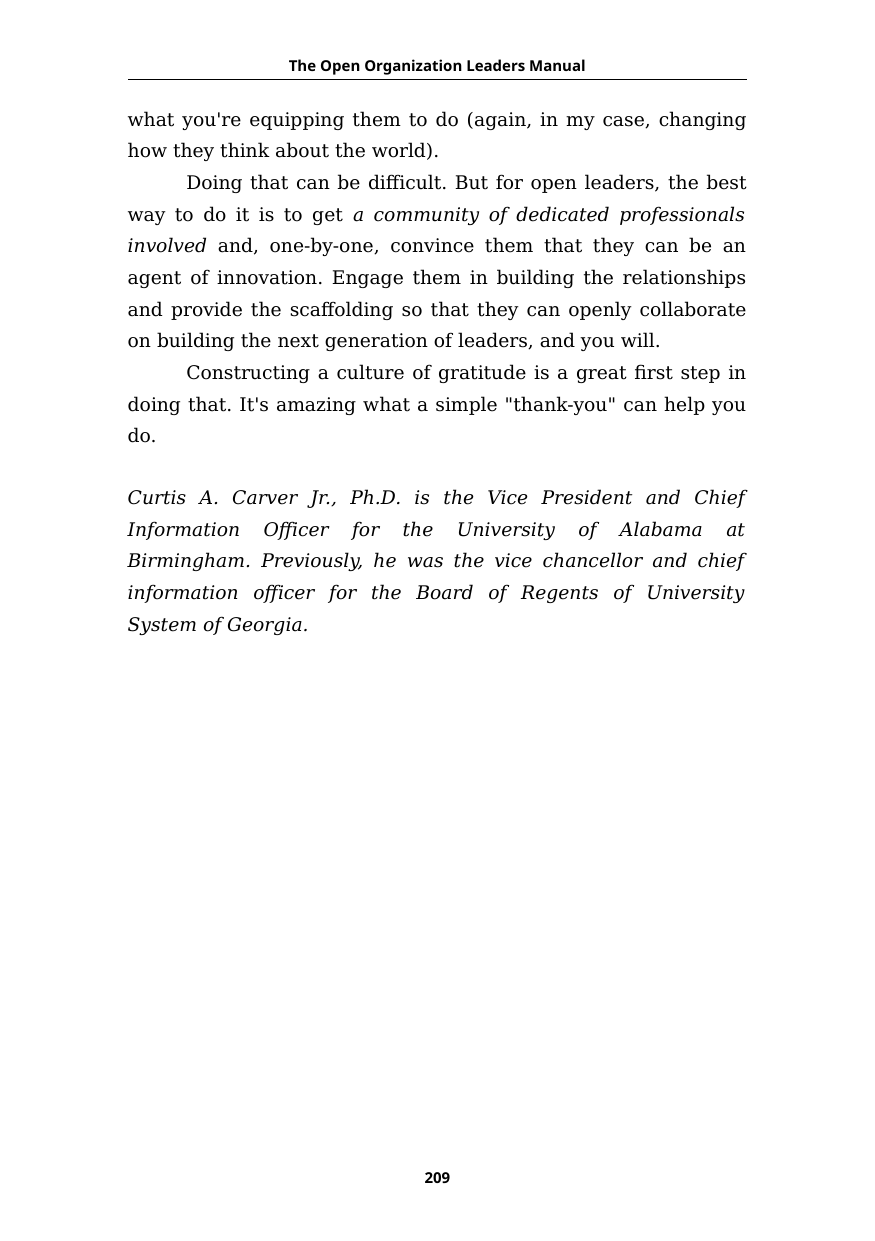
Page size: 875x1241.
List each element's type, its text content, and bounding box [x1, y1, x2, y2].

text Curtis A. Carver Jr., Ph.D. is the Vice President and Chief Information Officer for the University of Alabama at Birmingham. Previously, he was the vice chancellor and chief information officer for the Board of Regents of University System of Georgia. [127, 487, 747, 636]
text Constructing a culture of gratitude is a great first step in doing that. It's amazing what a simple "thank-you" can help you do. [127, 362, 747, 447]
text what you're equipping them to do (again, in my case, changing how they think about the world). [127, 109, 747, 162]
text Doing that can be difficult. But for open leaders, the best way to do it is to get a community of dedicated professionals involved and, one-by-one, convince them that they can be an agent of innovation. Engage them in building the relationships and provide the scaffolding so that they can openly collaborate on building the next generation of leaders, and you will. [127, 172, 747, 352]
